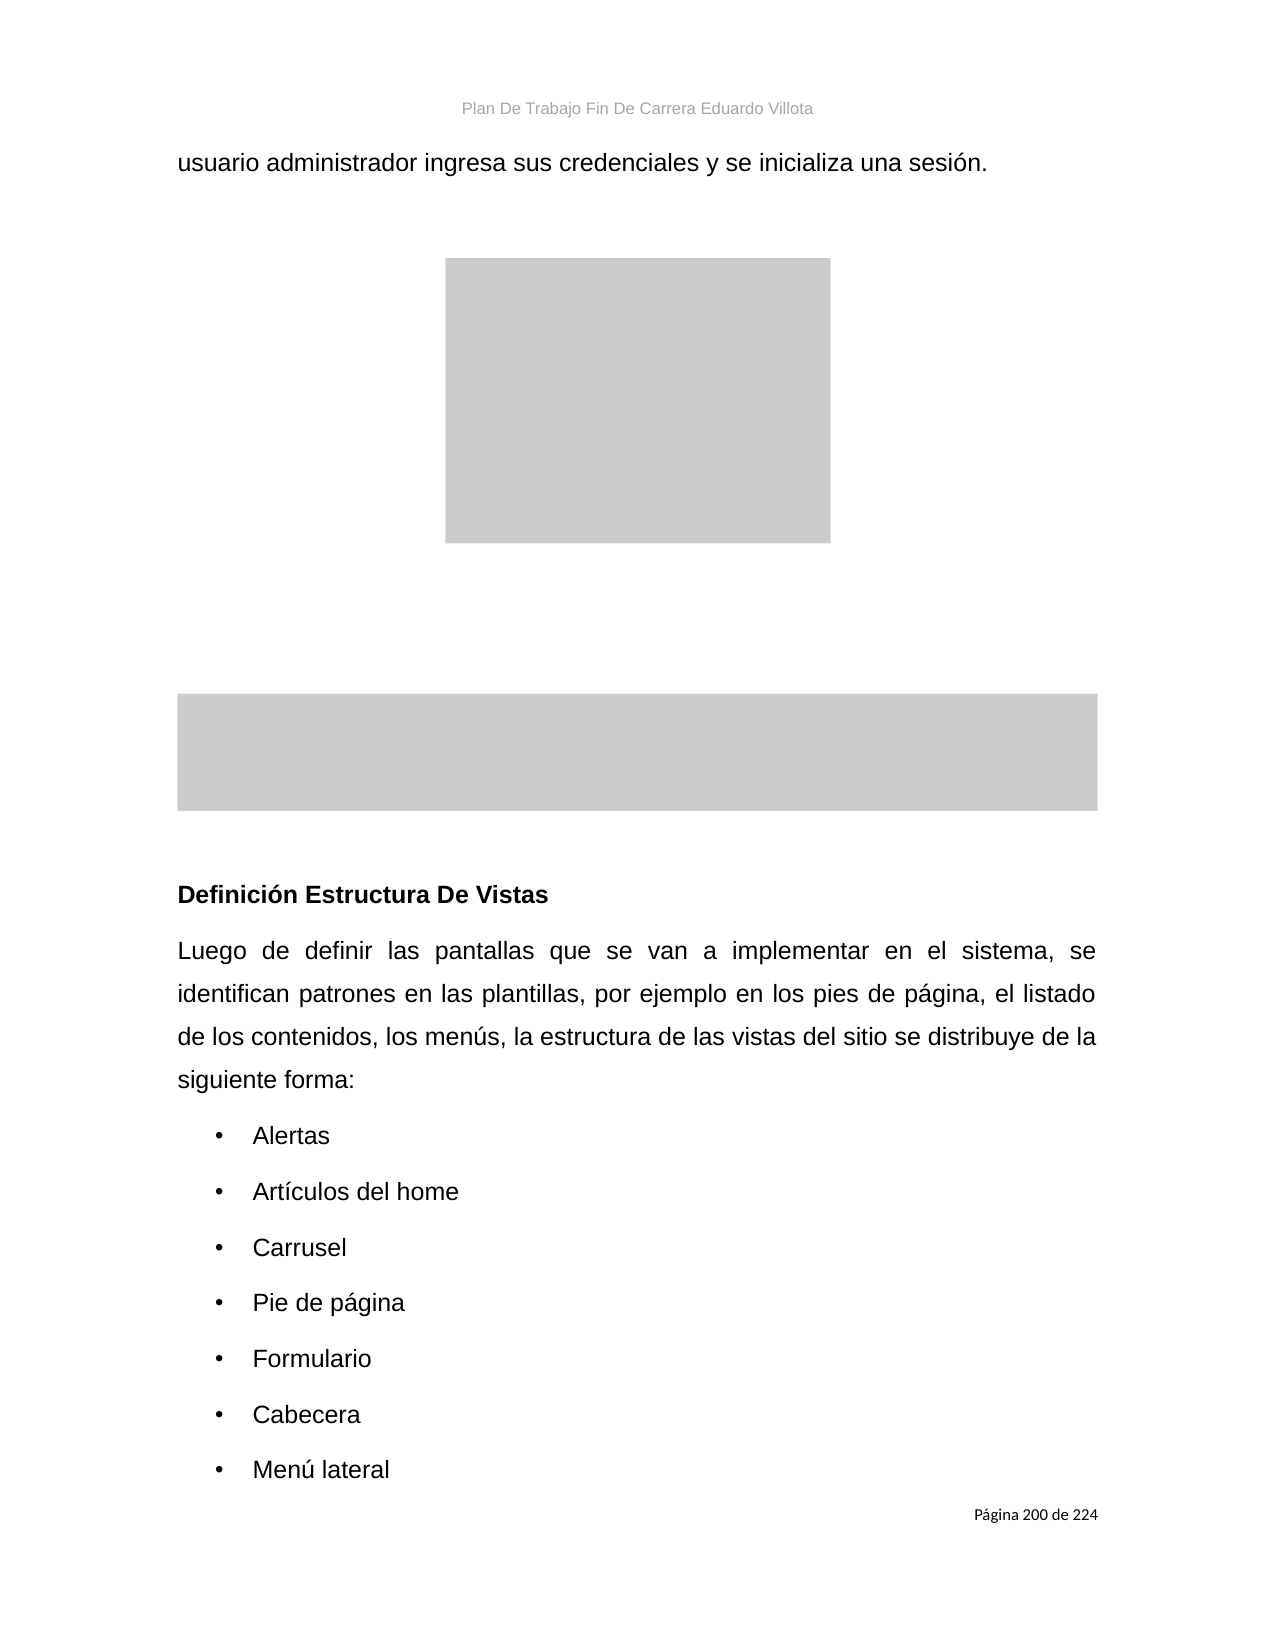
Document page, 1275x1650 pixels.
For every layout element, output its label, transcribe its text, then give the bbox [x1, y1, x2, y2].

list Pie de página [215, 1288, 1098, 1317]
list Carrusel [215, 1232, 1098, 1261]
list Formulario [215, 1344, 1098, 1373]
text Luego de definir las pantallas que se van a implementar en el sistema, se identifican patrones en las plantillas, por ejemplo en los pies de página, el listado de los contenidos, los menús, la estructura de las vistas del sitio se distribuye de la siguiente forma: [177, 936, 1098, 1094]
list Menú lateral [215, 1455, 1098, 1484]
list Cabecera [215, 1400, 1098, 1428]
list Alertas [215, 1121, 1098, 1150]
text Definición Estructura De Vistas [177, 880, 1098, 909]
text usuario administrador ingresa sus credenciales y se inicializa una sesión. [177, 148, 1098, 176]
picture [177, 258, 1098, 811]
list Artículos del home [215, 1177, 1098, 1206]
